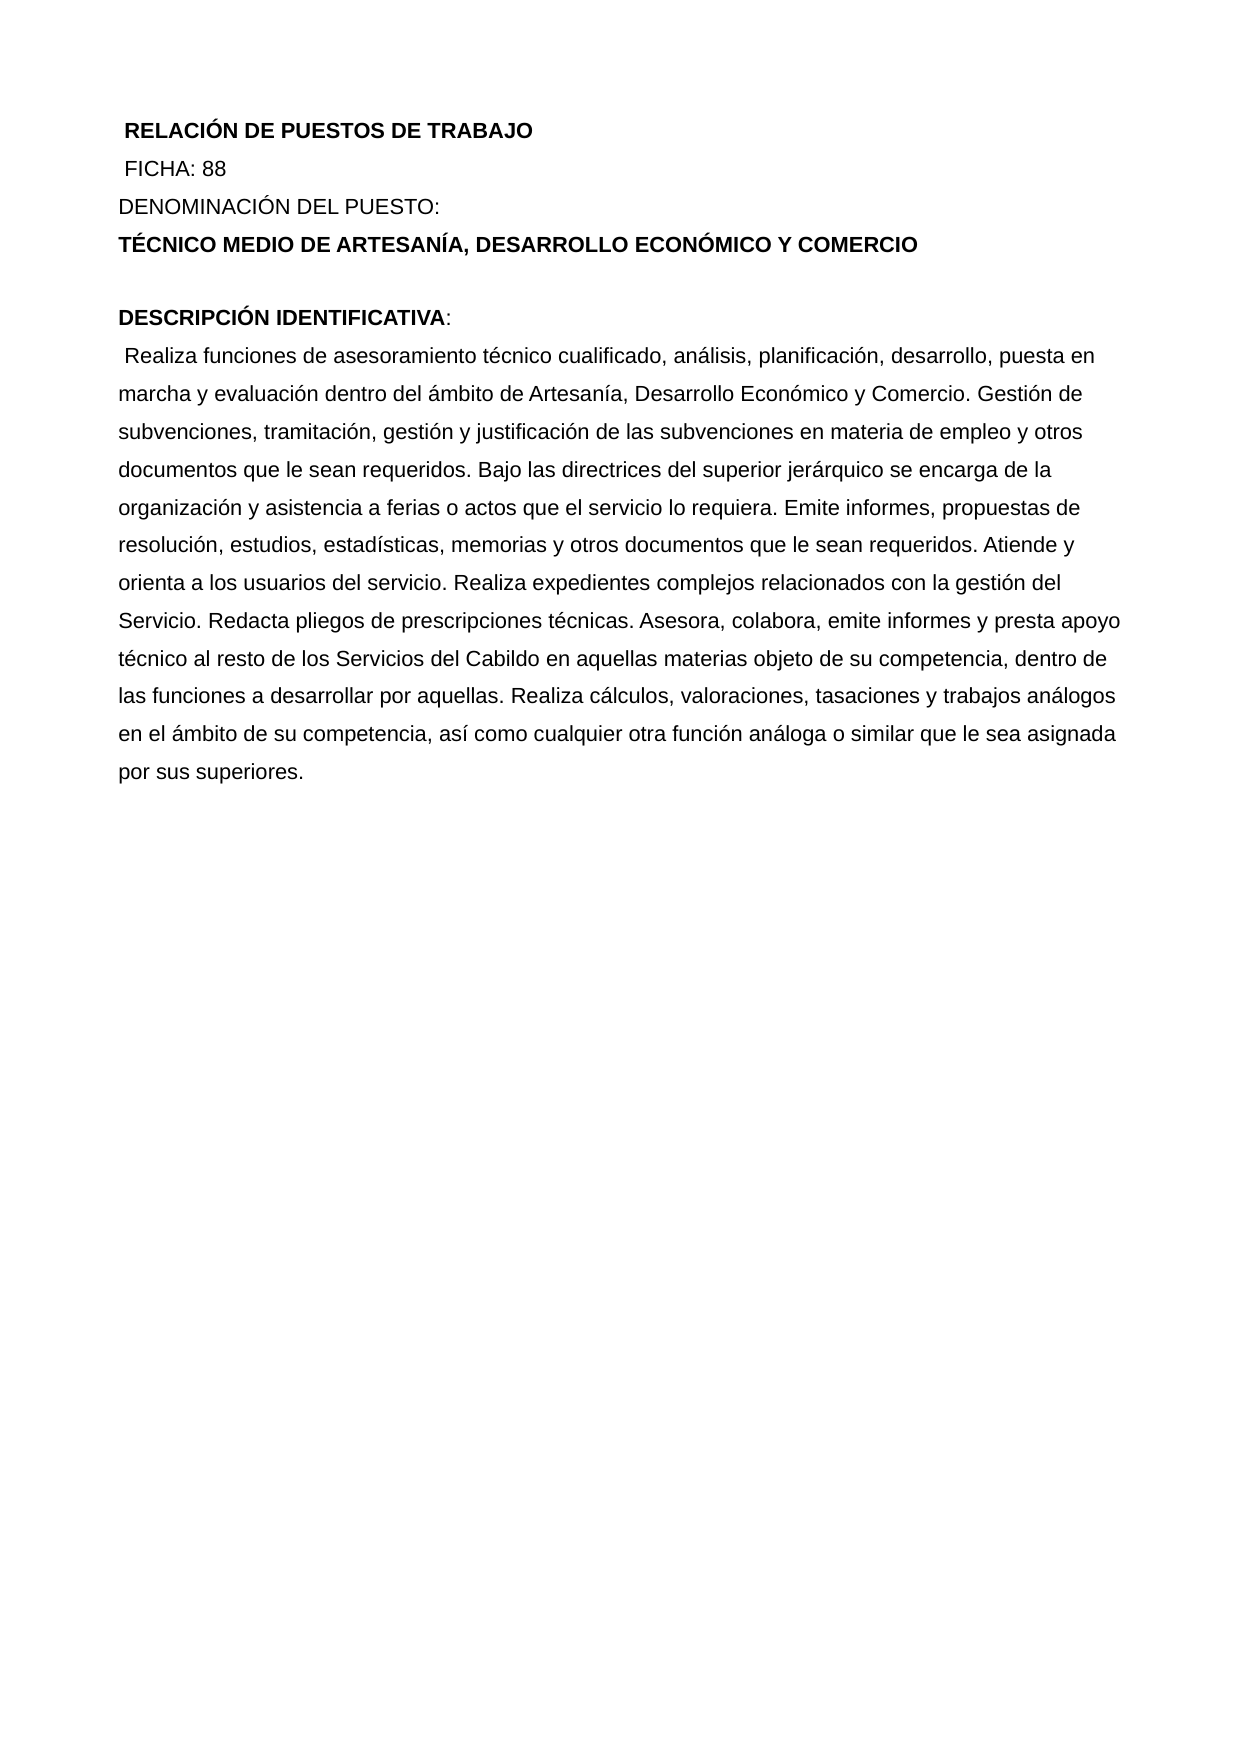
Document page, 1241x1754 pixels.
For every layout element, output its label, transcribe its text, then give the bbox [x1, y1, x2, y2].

text DESCRIPCIÓN IDENTIFICATIVA: [118, 305, 1122, 331]
text Realiza funciones de asesoramiento técnico cualificado, análisis, planificación, desarrollo, puesta en marcha y evaluación dentro del ámbito de Artesanía, Desarrollo Económico y Comercio. Gestión de subvenciones, tramitación, gestión y justificación de las subvenciones en materia de empleo y otros documentos que le sean requeridos. Bajo las directrices del superior jerárquico se encarga de la organización y asistencia a ferias o actos que el servicio lo requiera. Emite informes, propuestas de resolución, estudios, estadísticas, memorias y otros documentos que le sean requeridos. Atiende y orienta a los usuarios del servicio. Realiza expedientes complejos relacionados con la gestión del Servicio. Redacta pliegos de prescripciones técnicas. Asesora, colabora, emite informes y presta apoyo técnico al resto de los Servicios del Cabildo en aquellas materias objeto de su competencia, dentro de las funciones a desarrollar por aquellas. Realiza cálculos, valoraciones, tasaciones y trabajos análogos en el ámbito de su competencia, así como cualquier otra función análoga o similar que le sea asignada por sus superiores. [118, 343, 1122, 784]
text FICHA: 88 [118, 156, 1122, 181]
text DENOMINACIÓN DEL PUESTO: [118, 194, 1122, 219]
text RELACIÓN DE PUESTOS DE TRABAJO [118, 118, 1122, 143]
text TÉCNICO MEDIO DE ARTESANÍA, DESARROLLO ECONÓMICO Y COMERCIO [118, 232, 1122, 257]
